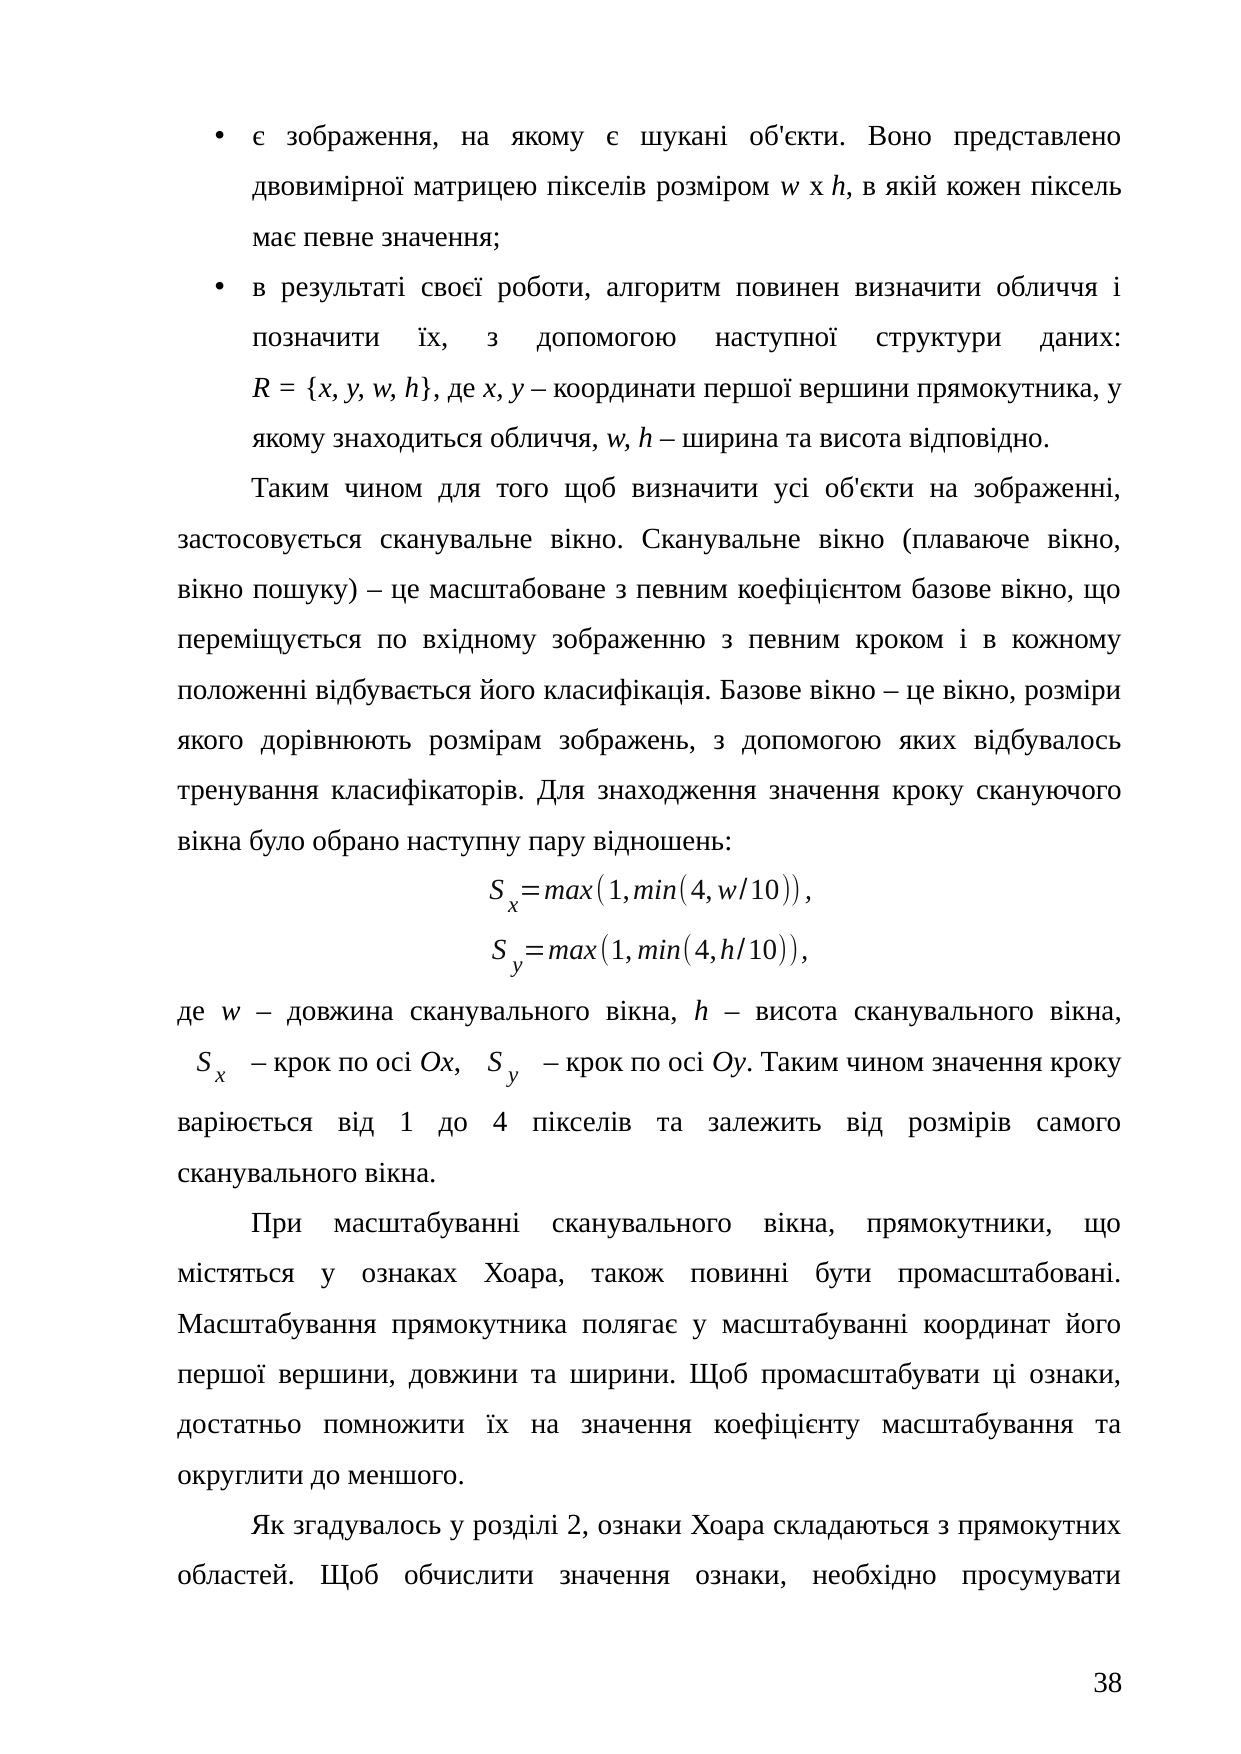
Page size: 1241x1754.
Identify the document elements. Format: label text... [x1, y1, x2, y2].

text Таким чином для того щоб визначити усі об'єкти на зображенні, застосовується сканувальне вікно. Сканувальне вікно (плаваюче вікно, вікно пошуку) – це масштабоване з певним коефіцієнтом базове вікно, що переміщується по вхідному зображенню з певним кроком і в кожному положенні відбувається його класифікація. Базове вікно – це вікно, розміри якого дорівнюють розмірам зображень, з допомогою яких відбувалось тренування класифікаторів. Для знаходження значення кроку скануючого вікна було обрано наступну пару відношень: [177, 471, 1122, 856]
text Як згадувалось у розділі 2, ознаки Хоара складаються з прямокутних областей. Щоб обчислити значення ознаки, необхідно просумувати [177, 1507, 1122, 1591]
list в результаті своєї роботи, алгоритм повинен визначити обличчя і позначити їх, з допомогою наступної структури даних: R = {x, y, w, h}, де x, y – координати першої вершини прямокутника, у якому знаходиться обличчя, w, h – ширина та висота відповідно. [214, 269, 1122, 454]
text де w – довжина сканувального вікна, h – висота сканувального вікна, – крок по осі Ох, – крок по осі Оу. Таким чином значення кроку варіюється від 1 до 4 пікселів та залежить від розмірів самого сканувального вікна. [177, 993, 1122, 1188]
text При масштабуванні сканувального вікна, прямокутники, що містяться у ознаках Хоара, також повинні бути промасштабовані. Масштабування прямокутника полягає у масштабуванні координат його першої вершини, довжини та ширини. Щоб промасштабувати ці ознаки, достатньо помножити їх на значення коефіцієнту масштабування та округлити до меншого. [177, 1205, 1122, 1490]
list є зображення, на якому є шукані об'єкти. Воно представлено двовимірної матрицею пікселів розміром w x h, в якій кожен піксель має певне значення; [214, 118, 1122, 252]
